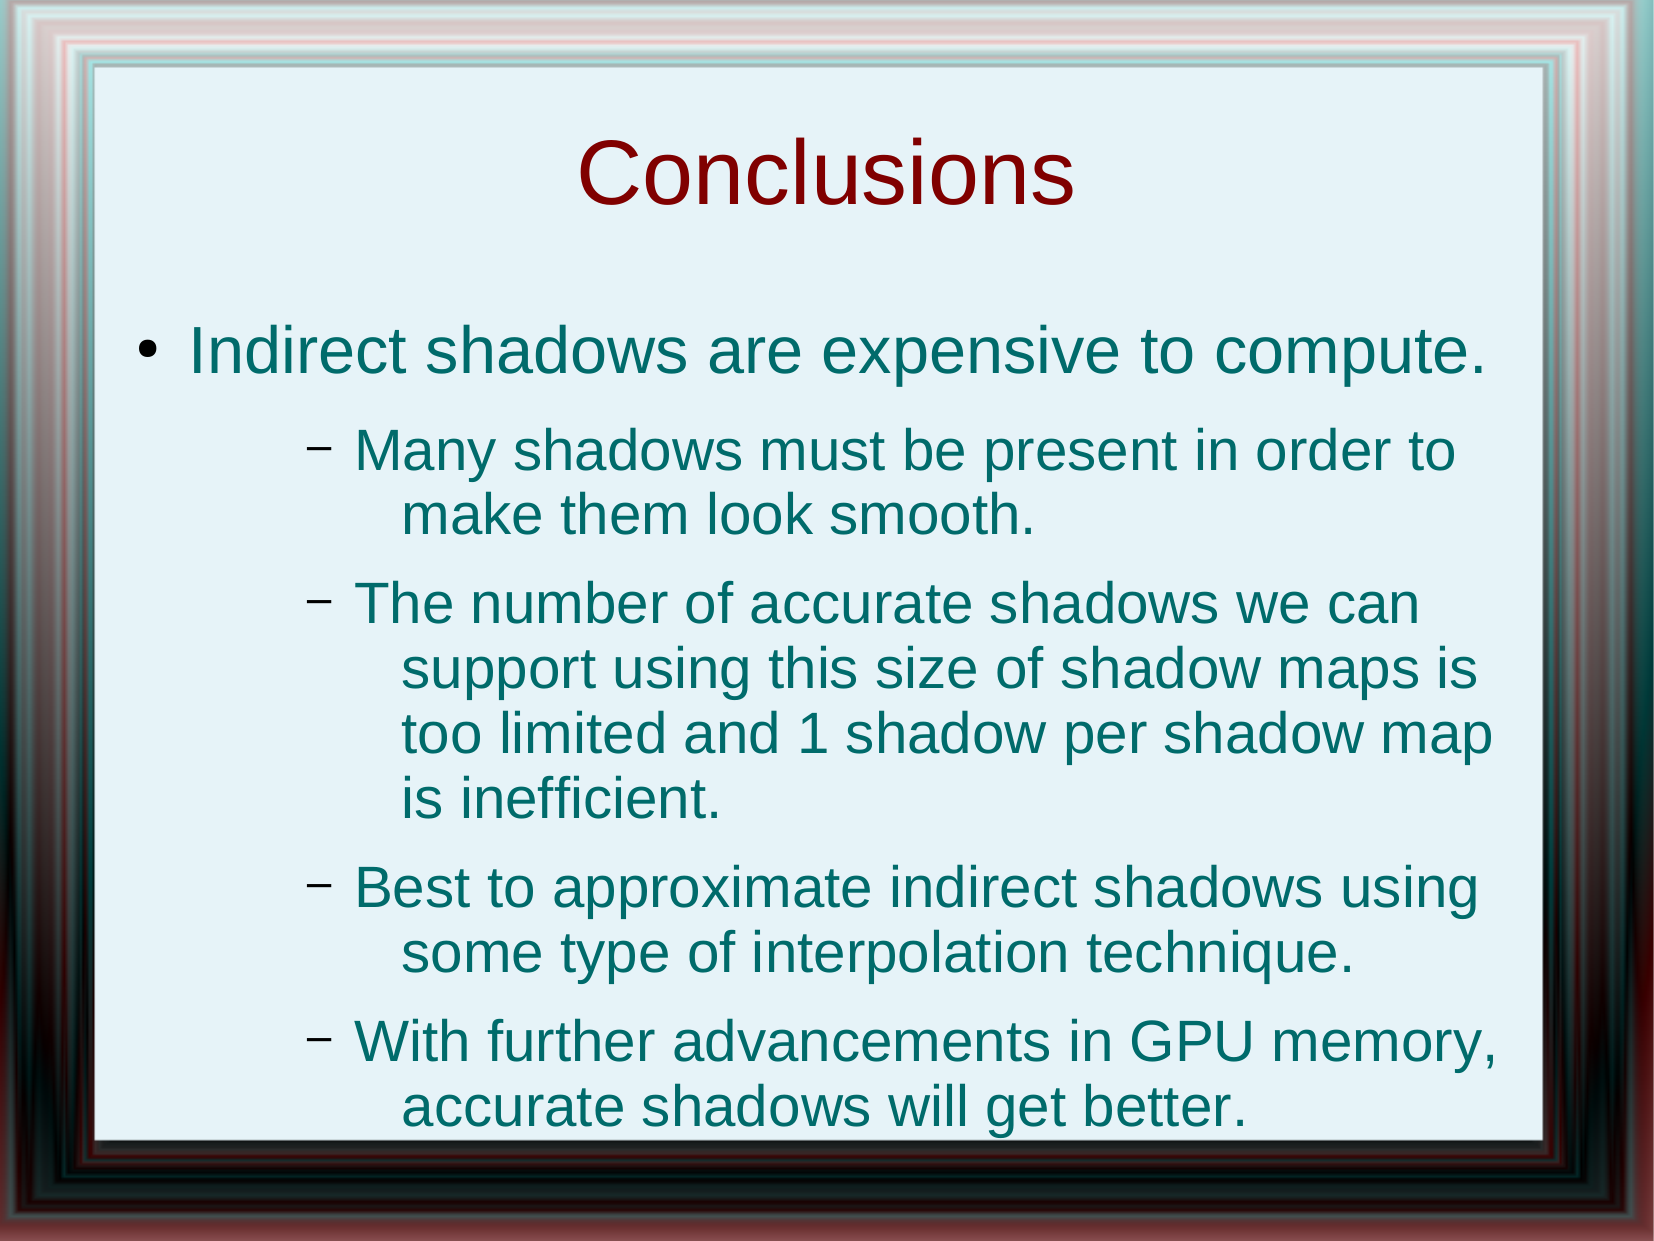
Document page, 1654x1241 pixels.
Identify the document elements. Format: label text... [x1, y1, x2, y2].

title Conclusions [118, 88, 1536, 257]
picture [0, 0, 1654, 1241]
list Indirect shadows are expensive to compute. Many shadows must be present in order to make them look smooth. The number of accurate shadows we can support using this size of shadow maps is too limited and 1 shadow per shadow map is inefficient. Best to approximate indirect shadows using some type of interpolation technique. With further advancements in GPU memory, accurate shadows will get better. [118, 312, 1506, 1137]
